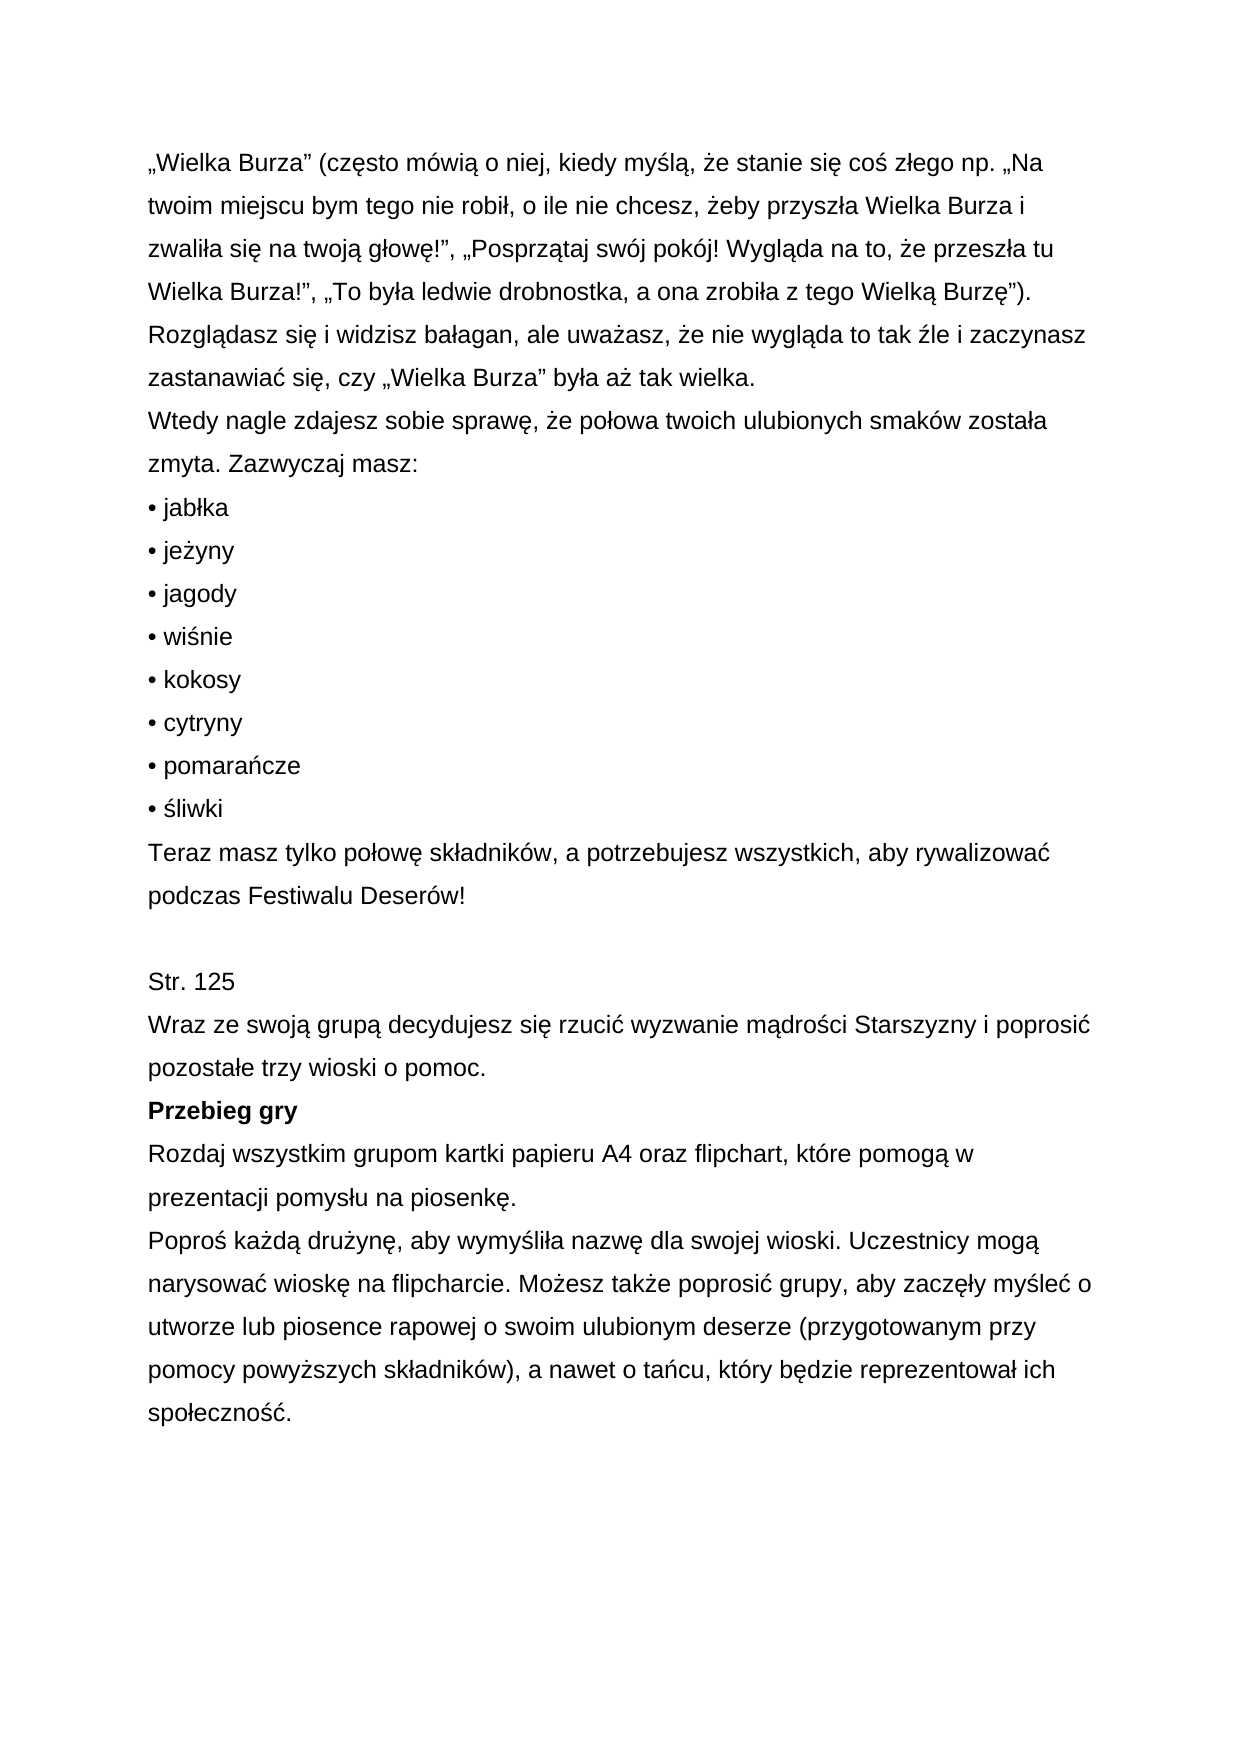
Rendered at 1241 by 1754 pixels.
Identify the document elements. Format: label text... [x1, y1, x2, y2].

text • kokosy [148, 665, 1093, 694]
text Przebieg gry [148, 1096, 1093, 1125]
text • jabłka [148, 493, 1093, 521]
text • wiśnie [148, 622, 1093, 651]
text • jagody [148, 579, 1093, 608]
text Str. 125 [148, 967, 1093, 996]
text Poproś każdą drużynę, aby wymyśliła nazwę dla swojej wioski. Uczestnicy mogą narysować wioskę na flipcharcie. Możesz także poprosić grupy, aby zaczęły myśleć o utworze lub piosence rapowej o swoim ulubionym deserze (przygotowanym przy pomocy powyższych składników), a nawet o tańcu, który będzie reprezentował ich społeczność. [148, 1226, 1093, 1427]
text • pomarańcze [148, 751, 1093, 780]
text • cytryny [148, 708, 1093, 737]
text Rozdaj wszystkim grupom kartki papieru A4 oraz flipchart, które pomogą w prezentacji pomysłu na piosenkę. [148, 1139, 1093, 1211]
text Wtedy nagle zdajesz sobie sprawę, że połowa twoich ulubionych smaków została zmyta. Zazwyczaj masz: [148, 406, 1093, 478]
text • śliwki [148, 794, 1093, 823]
text Teraz masz tylko połowę składników, a potrzebujesz wszystkich, aby rywalizować podczas Festiwalu Deserów! [148, 838, 1093, 909]
text Wraz ze swoją grupą decydujesz się rzucić wyzwanie mądrości Starszyzny i poprosić pozostałe trzy wioski o pomoc. [148, 1010, 1093, 1082]
text „Wielka Burza” (często mówią o niej, kiedy myślą, że stanie się coś złego np. „Na twoim miejscu bym tego nie robił, o ile nie chcesz, żeby przyszła Wielka Burza i zwaliła się na twoją głowę!”, „Posprzątaj swój pokój! Wygląda na to, że przeszła tu Wielka Burza!”, „To była ledwie drobnostka, a ona zrobiła z tego Wielką Burzę”). Rozglądasz się i widzisz bałagan, ale uważasz, że nie wygląda to tak źle i zaczynasz zastanawiać się, czy „Wielka Burza” była aż tak wielka. [148, 148, 1093, 392]
text • jeżyny [148, 536, 1093, 564]
